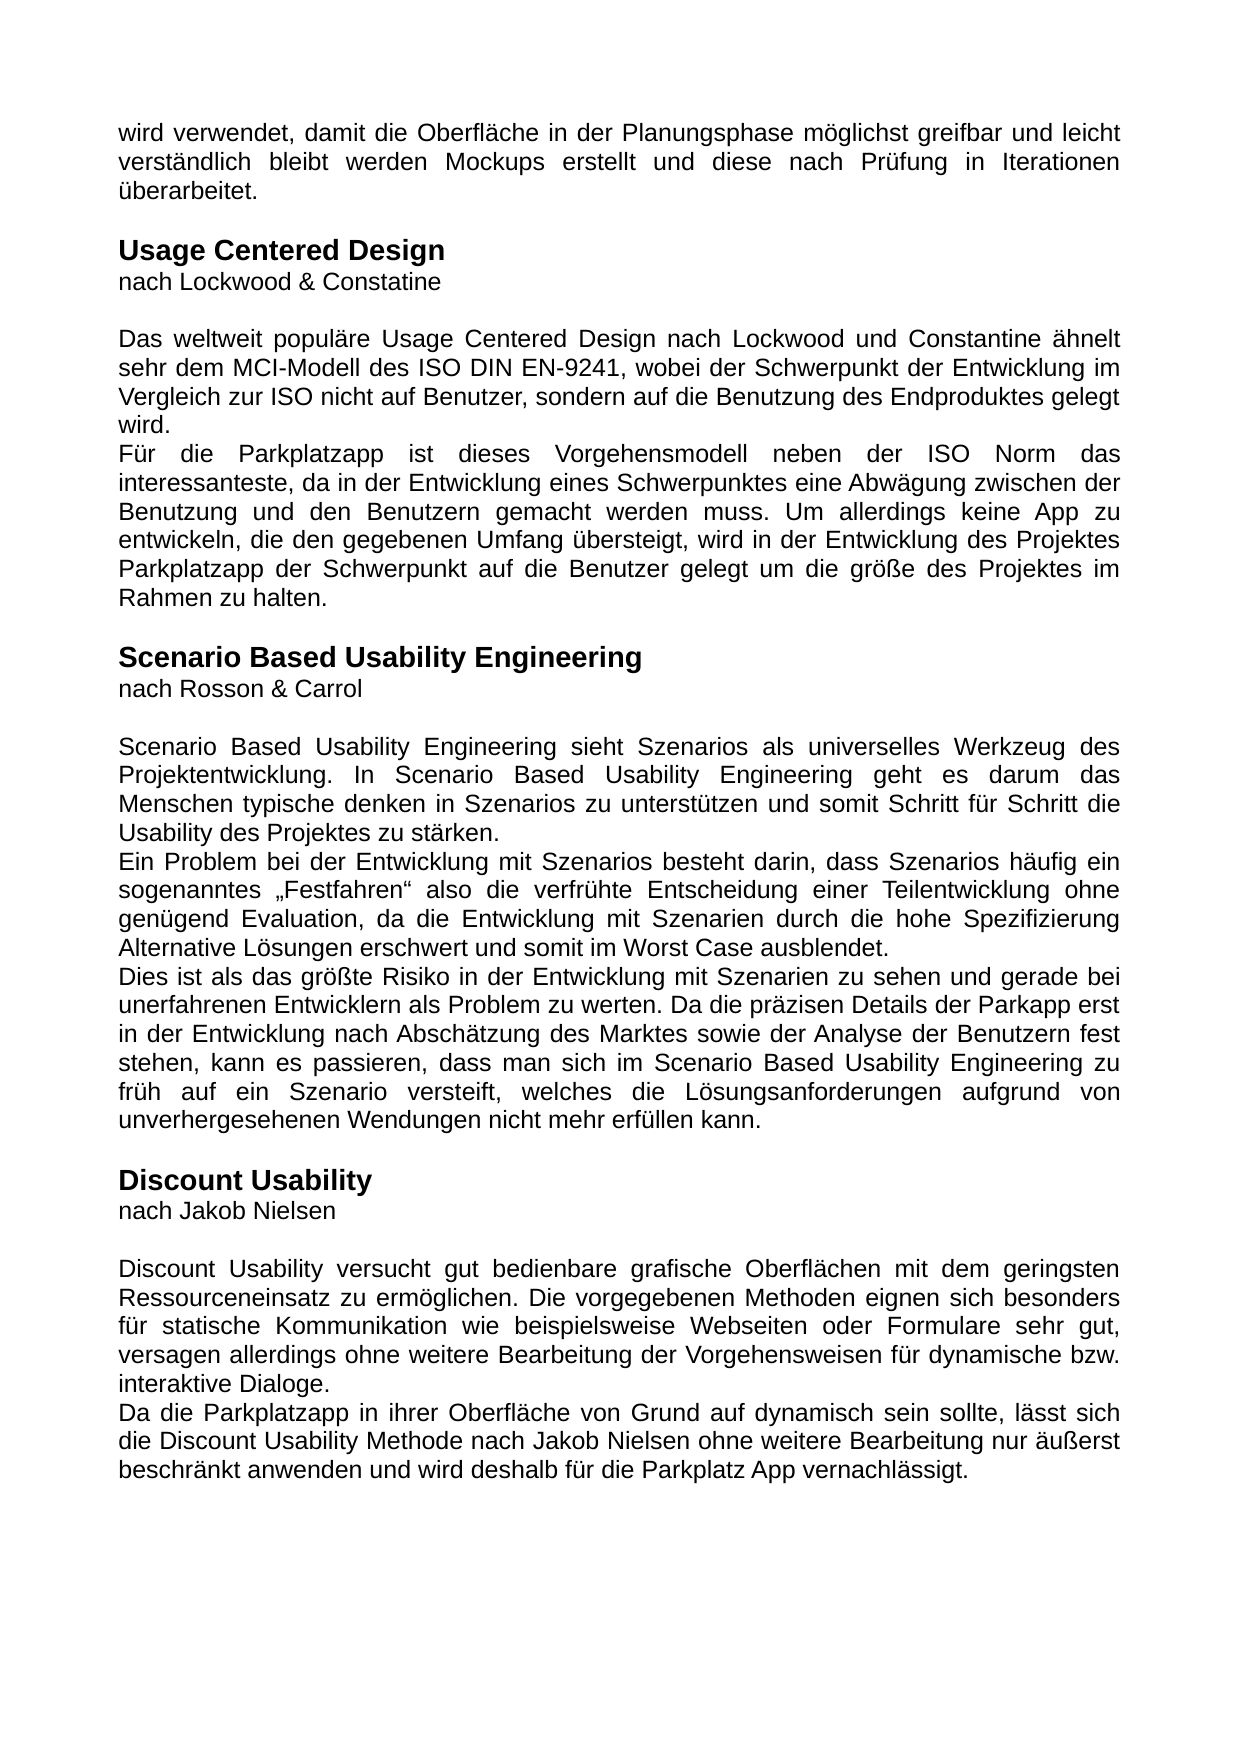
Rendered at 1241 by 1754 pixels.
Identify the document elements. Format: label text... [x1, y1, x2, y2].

text Da die Parkplatzapp in ihrer Oberfläche von Grund auf dynamisch sein sollte, lässt sich die Discount Usability Methode nach Jakob Nielsen ohne weitere Bearbeitung nur äußerst beschränkt anwenden und wird deshalb für die Parkplatz App vernachlässigt. [118, 1397, 1122, 1484]
text Ein Problem bei der Entwicklung mit Szenarios besteht darin, dass Szenarios häufig ein sogenanntes „Festfahren“ also die verfrühte Entscheidung einer Teilentwicklung ohne genügend Evaluation, da die Entwicklung mit Szenarien durch die hohe Spezifizierung Alternative Lösungen erschwert und somit im Worst Case ausblendet. [118, 846, 1122, 961]
text Dies ist als das größte Risiko in der Entwicklung mit Szenarien zu sehen und gerade bei unerfahrenen Entwicklern als Problem zu werten. Da die präzisen Details der Parkapp erst in der Entwicklung nach Abschätzung des Marktes sowie der Analyse der Benutzern fest stehen, kann es passieren, dass man sich im Scenario Based Usability Engineering zu früh auf ein Szenario versteift, welches die Lösungsanforderungen aufgrund von unverhergesehenen Wendungen nicht mehr erfüllen kann. [118, 961, 1122, 1134]
text Discount Usability [118, 1163, 1122, 1196]
text nach Jakob Nielsen [118, 1196, 1122, 1225]
text Scenario Based Usability Engineering sieht Szenarios als universelles Werkzeug des Projektentwicklung. In Scenario Based Usability Engineering geht es darum das Menschen typische denken in Szenarios zu unterstützen und somit Schritt für Schritt die Usability des Projektes zu stärken. [118, 731, 1122, 846]
text nach Rosson & Carrol [118, 674, 1122, 703]
text nach Lockwood & Constatine [118, 267, 1122, 295]
text Scenario Based Usability Engineering [118, 640, 1122, 674]
text Discount Usability versucht gut bedienbare grafische Oberflächen mit dem geringsten Ressourceneinsatz zu ermöglichen. Die vorgegebenen Methoden eignen sich besonders für statische Kommunikation wie beispielsweise Webseiten oder Formulare sehr gut, versagen allerdings ohne weitere Bearbeitung der Vorgehensweisen für dynamische bzw. interaktive Dialoge. [118, 1254, 1122, 1397]
text Für die Parkplatzapp ist dieses Vorgehensmodell neben der ISO Norm das interessanteste, da in der Entwicklung eines Schwerpunktes eine Abwägung zwischen der Benutzung und den Benutzern gemacht werden muss. Um allerdings keine App zu entwickeln, die den gegebenen Umfang übersteigt, wird in der Entwicklung des Projektes Parkplatzapp der Schwerpunkt auf die Benutzer gelegt um die größe des Projektes im Rahmen zu halten. [118, 439, 1122, 612]
text Usage Centered Design [118, 233, 1122, 267]
text wird verwendet, damit die Oberfläche in der Planungsphase möglichst greifbar und leicht verständlich bleibt werden Mockups erstellt und diese nach Prüfung in Iterationen überarbeitet. [118, 118, 1122, 204]
text Das weltweit populäre Usage Centered Design nach Lockwood und Constantine ähnelt sehr dem MCI-Modell des ISO DIN EN-9241, wobei der Schwerpunkt der Entwicklung im Vergleich zur ISO nicht auf Benutzer, sondern auf die Benutzung des Endproduktes gelegt wird. [118, 324, 1122, 439]
